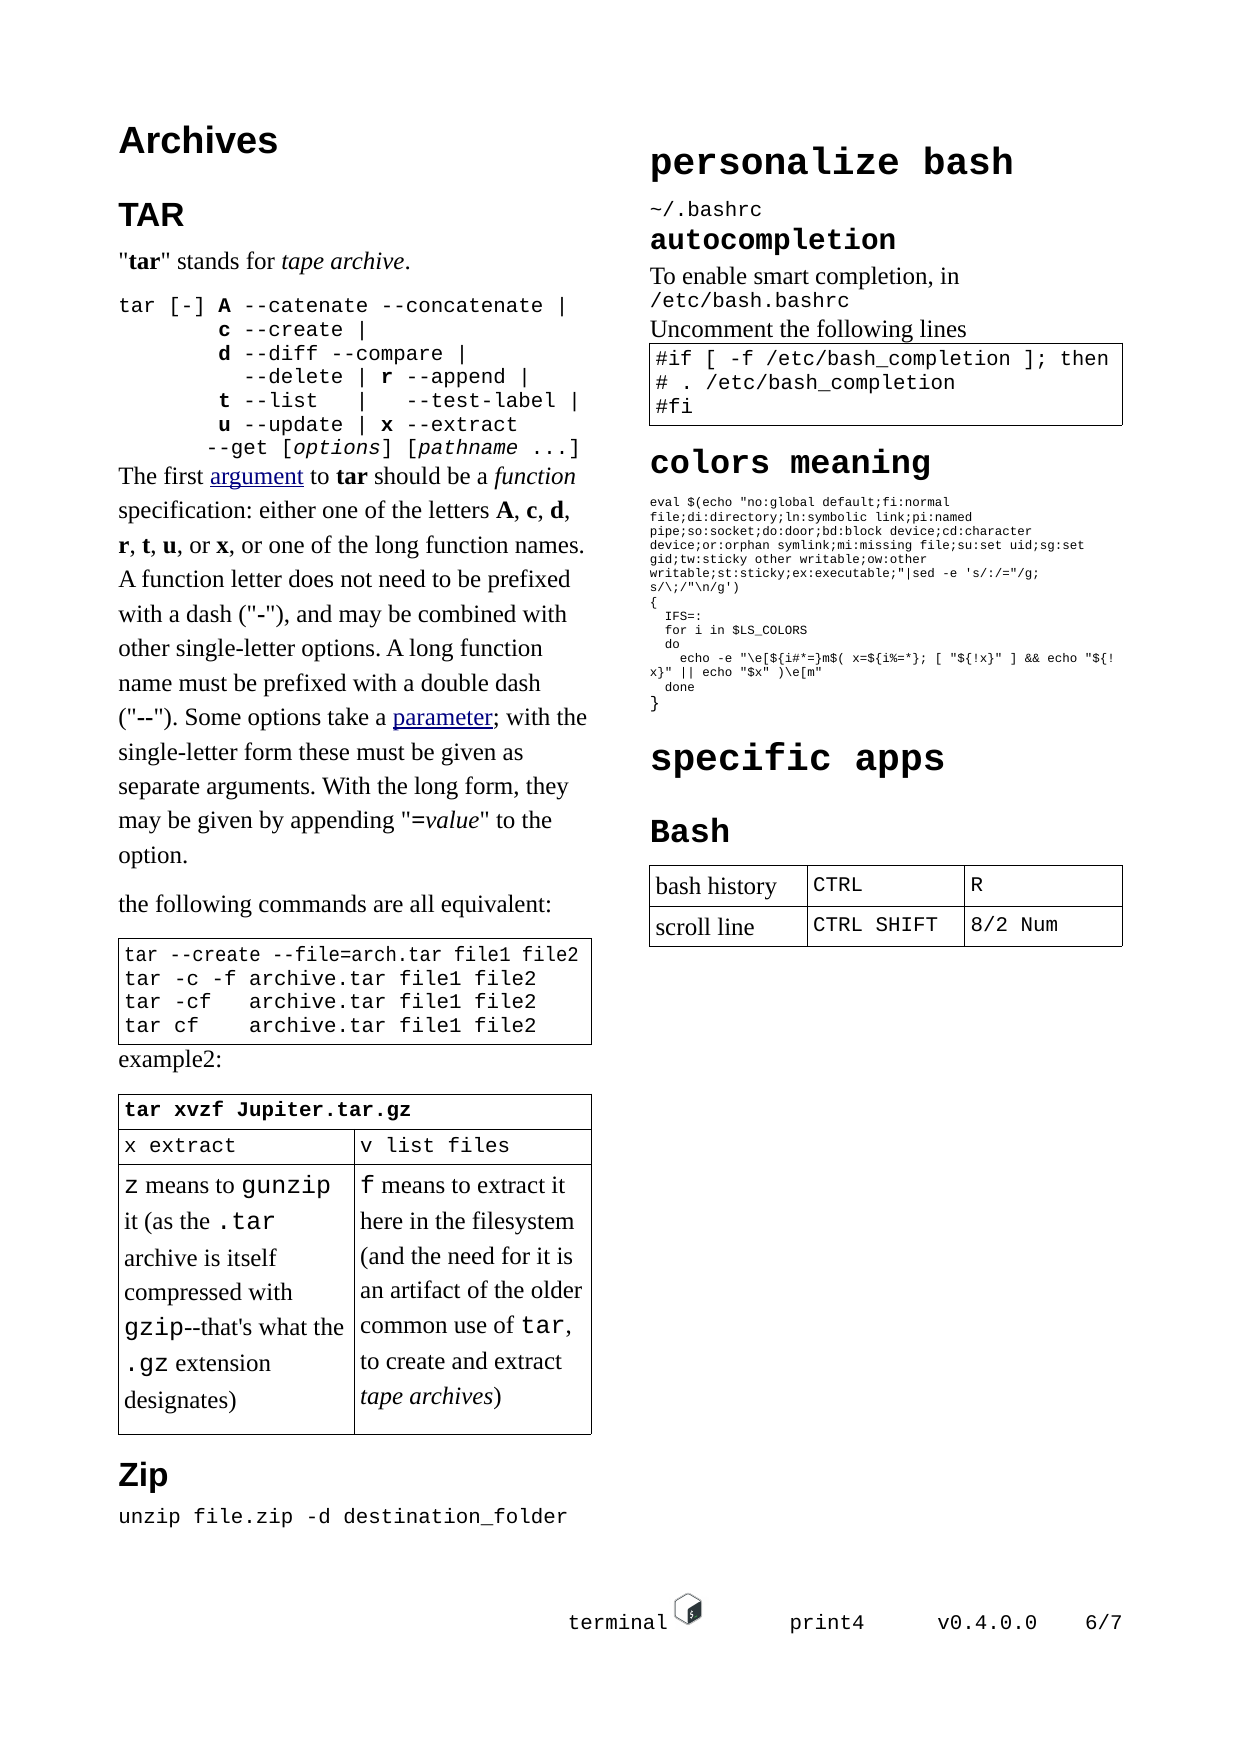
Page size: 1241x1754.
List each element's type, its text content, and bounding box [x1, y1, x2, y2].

text } [649, 695, 1122, 714]
text d --diff --compare | [118, 343, 591, 366]
text c --create | [118, 319, 591, 343]
subtitle Archives [118, 118, 591, 162]
text { [649, 596, 1122, 610]
table_cell 8/2 Num [965, 907, 1122, 946]
table_header #if [ -f /etc/bash_completion ]; then # . /etc/bash_completion #fi [650, 344, 1122, 425]
picture [667, 1588, 709, 1630]
table_cell f means to extract it here in the filesystem (and the need for it is an artifact of the older common use of tar, to create and extract tape archives) [355, 1165, 591, 1434]
subtitle Zip [118, 1455, 591, 1494]
text echo -e "\e[${i#*=}m$( x=${i%=*}; [ "${!x}" ] && echo "${!x}" || echo "$x" )\e[m" [649, 652, 1122, 681]
text /etc/bash.bashrc [649, 290, 1122, 314]
text for i in $LS_COLORS [649, 624, 1122, 638]
text --get [options] [pathname ...] [118, 437, 591, 461]
table_cell v list files [355, 1130, 591, 1164]
text ~/.bashrc [649, 198, 1122, 222]
table_header CTRL [808, 866, 964, 906]
text the following commands are all equivalent: [118, 889, 591, 918]
text unzip file.zip -d destination_folder [118, 1506, 591, 1530]
text Uncomment the following lines [649, 314, 1122, 342]
subtitle personalize bash [649, 143, 1122, 186]
table_cell scroll line [650, 907, 807, 946]
text eval $(echo "no:global default;fi:normal file;di:directory;ln:symbolic link;pi:named pipe;so:socket;do:door;bd:block device;cd:character device;or:orphan symlink;mi:missing file;su:set uid;sg:set gid;tw:sticky other writable;ow:other writable;st:sticky;ex:executable;"|sed -e 's/:/="/g; s/\;/"\n/g') [649, 496, 1122, 596]
subtitle colors meaning [649, 446, 1122, 484]
subtitle TAR [118, 195, 591, 234]
text IFS=: [649, 610, 1122, 624]
text "tar" stands for tape archive. [118, 246, 591, 275]
subtitle autocompletion [649, 225, 1122, 258]
table_cell x extract [119, 1130, 354, 1164]
table_header R [965, 866, 1122, 906]
text u --update | x --extract [118, 413, 591, 437]
text tar [-] A --catenate --concatenate | [118, 295, 591, 319]
text To enable smart completion, in [649, 261, 1122, 290]
table_cell CTRL SHIFT [808, 907, 964, 946]
text t --list | --test-label | [118, 390, 591, 413]
subtitle Bash [649, 815, 1122, 853]
text do [649, 638, 1122, 652]
text example2: [118, 1045, 591, 1073]
table_header bash history [650, 866, 807, 906]
subtitle specific apps [649, 739, 1122, 782]
text done [649, 681, 1122, 695]
table_cell z means to gunzip it (as the .tar archive is itself compressed with gzip--that's what the .gz extension designates) [119, 1165, 354, 1434]
table_header tar xvzf Jupiter.tar.gz [119, 1095, 591, 1129]
text --delete | r --append | [118, 366, 591, 390]
table_header tar --create --file=arch.tar file1 file2 tar -c -f archive.tar file1 file2 tar -cf archive.tar file1 file2 tar cf archive.tar file1 file2 [119, 939, 591, 1044]
text The first argument to tar should be a function specification: either one of the letters A, c, d, r, t, u, or x, or one of the long function names. A function letter does not need to be prefixed with a dash ("-"), and may be combined with other single-letter options. A long function name must be prefixed with a double dash ("--"). Some options take a parameter; with the single-letter form these must be given as separate arguments. With the long form, they may be given by appending "=value" to the option. [118, 461, 591, 869]
